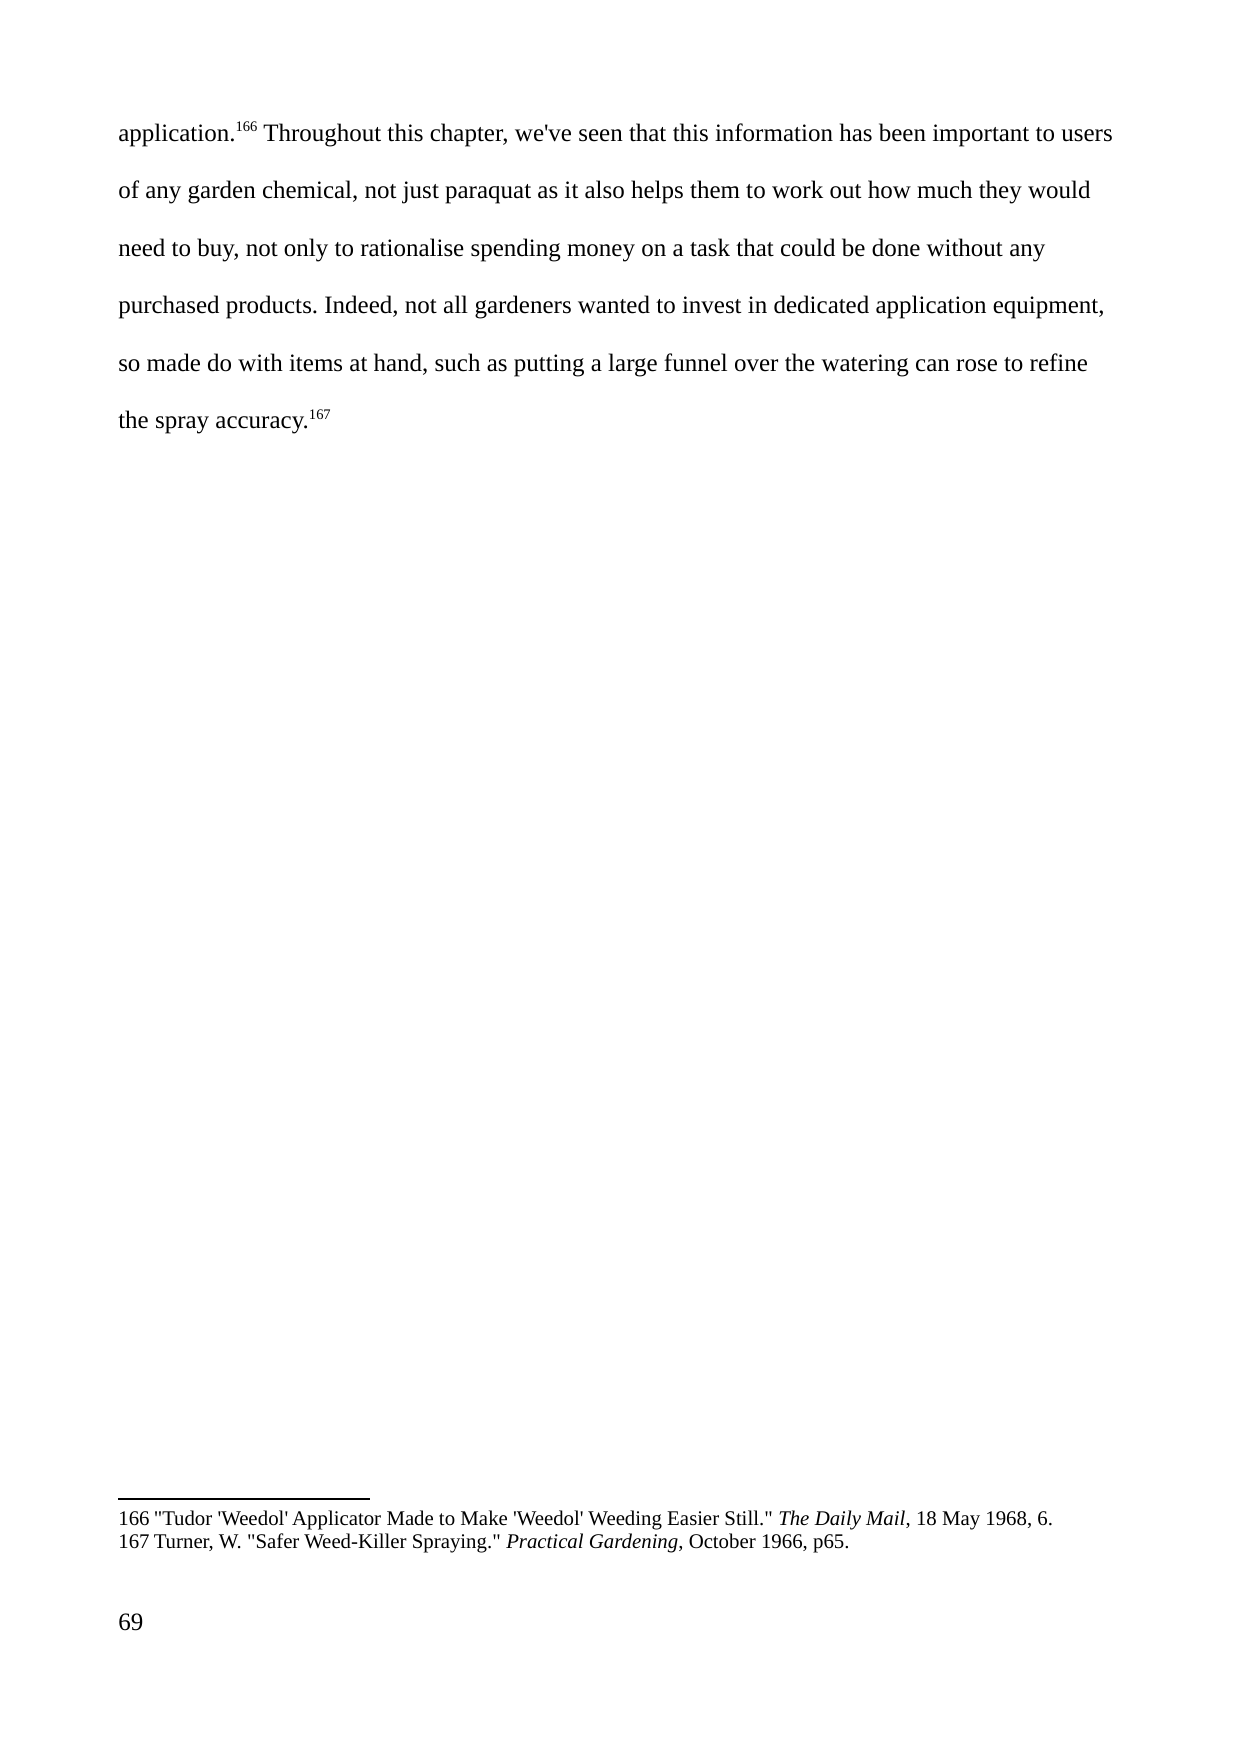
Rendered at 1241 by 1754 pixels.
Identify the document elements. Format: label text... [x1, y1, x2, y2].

text Turner, W. "Safer Weed-Killer Spraying." Practical Gardening, October 1966, p65. [118, 1529, 1122, 1553]
text application. Throughout this chapter, we've seen that this information has been important to users of any garden chemical, not just paraquat as it also helps them to work out how much they would need to buy, not only to rationalise spending money on a task that could be done without any purchased products. Indeed, not all gardeners wanted to invest in dedicated application equipment, so made do with items at hand, such as putting a large funnel over the watering can rose to refine the spray accuracy. [118, 118, 1122, 434]
text "Tudor 'Weedol' Applicator Made to Make 'Weedol' Weeding Easier Still." The Daily Mail, 18 May 1968, 6. [118, 1505, 1122, 1529]
